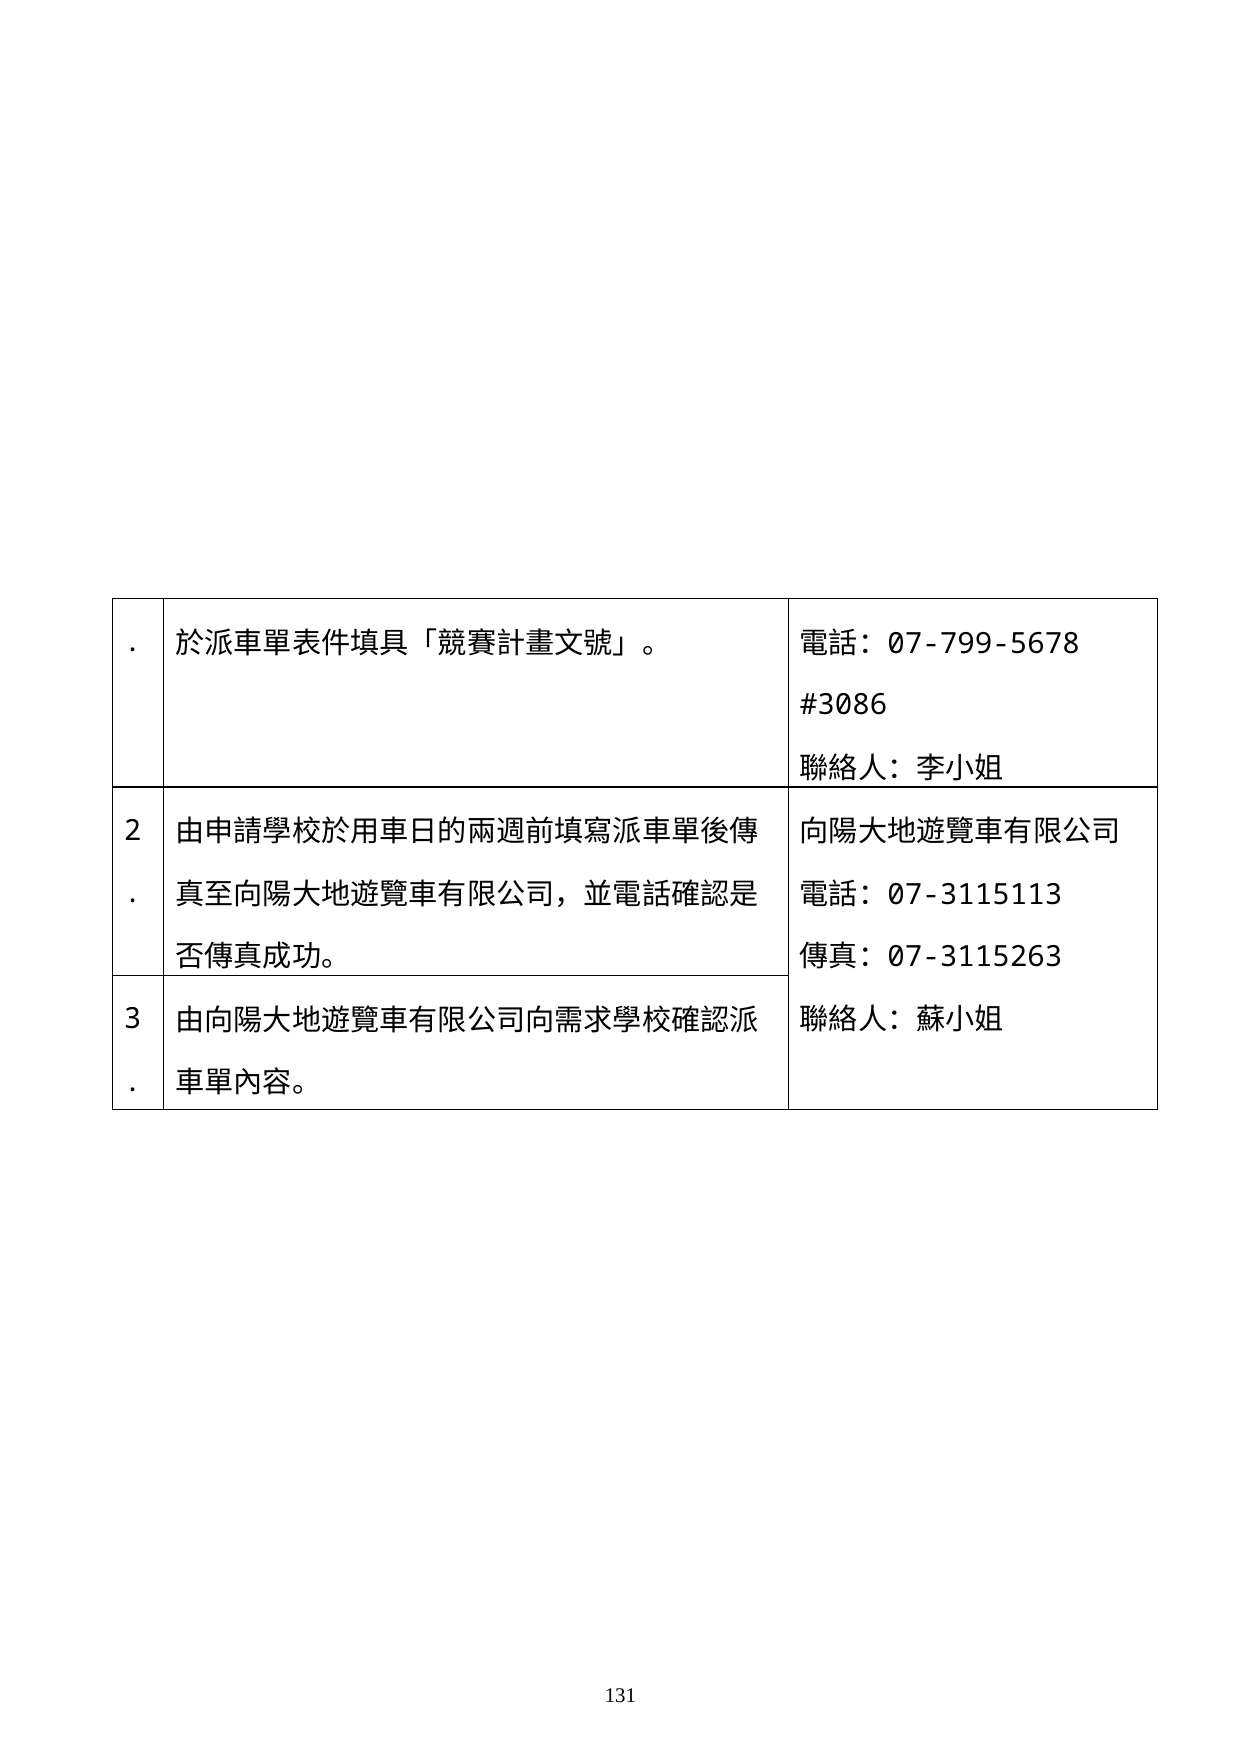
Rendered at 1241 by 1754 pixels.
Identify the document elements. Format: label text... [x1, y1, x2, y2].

table_cell 由申請學校於用車日的兩週前填寫派車單後傳真至向陽大地遊覽車有限公司，並電話確認是否傳真成功。 [164, 788, 788, 975]
table_cell 3. [113, 976, 163, 1109]
table_cell 於派車單表件填具「競賽計畫文號」。 [164, 599, 788, 786]
table_cell 電話：07-799-5678 #3086 聯絡人：李小姐 [789, 599, 1157, 786]
table_cell 2. [113, 788, 163, 975]
table_cell . [113, 599, 163, 786]
table_cell 向陽大地遊覽車有限公司 電話：07-3115113 傳真：07-3115263 聯絡人：蘇小姐 [789, 788, 1157, 1109]
table_cell 由向陽大地遊覽車有限公司向需求學校確認派車單內容。 [164, 976, 788, 1109]
